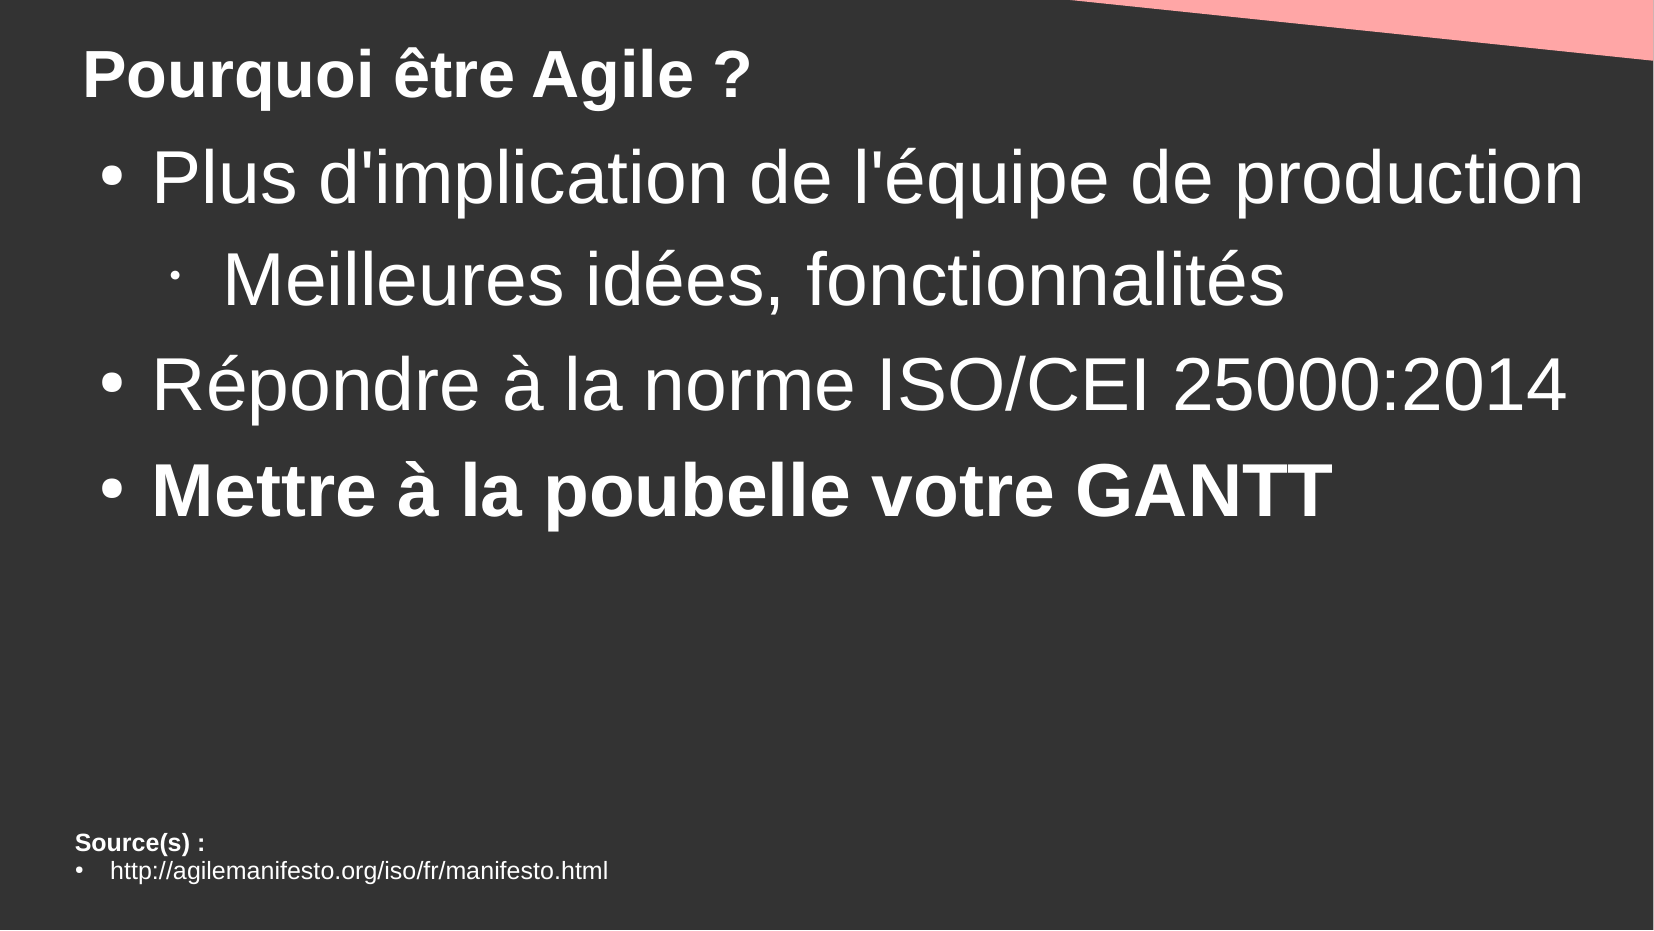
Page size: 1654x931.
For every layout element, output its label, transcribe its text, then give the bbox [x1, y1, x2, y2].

title Pourquoi être Agile ? [82, 37, 1571, 122]
list Plus d'implication de l'équipe de production Meilleures idées, fonctionnalités Répondre à la norme ISO/CEI 25000:2014 Mettre à la poubelle votre GANTT [80, 135, 1620, 777]
text_box Source(s) : http://agilemanifesto.org/iso/fr/manifesto.html [59, 821, 1546, 920]
text_box [1070, 0, 1654, 61]
